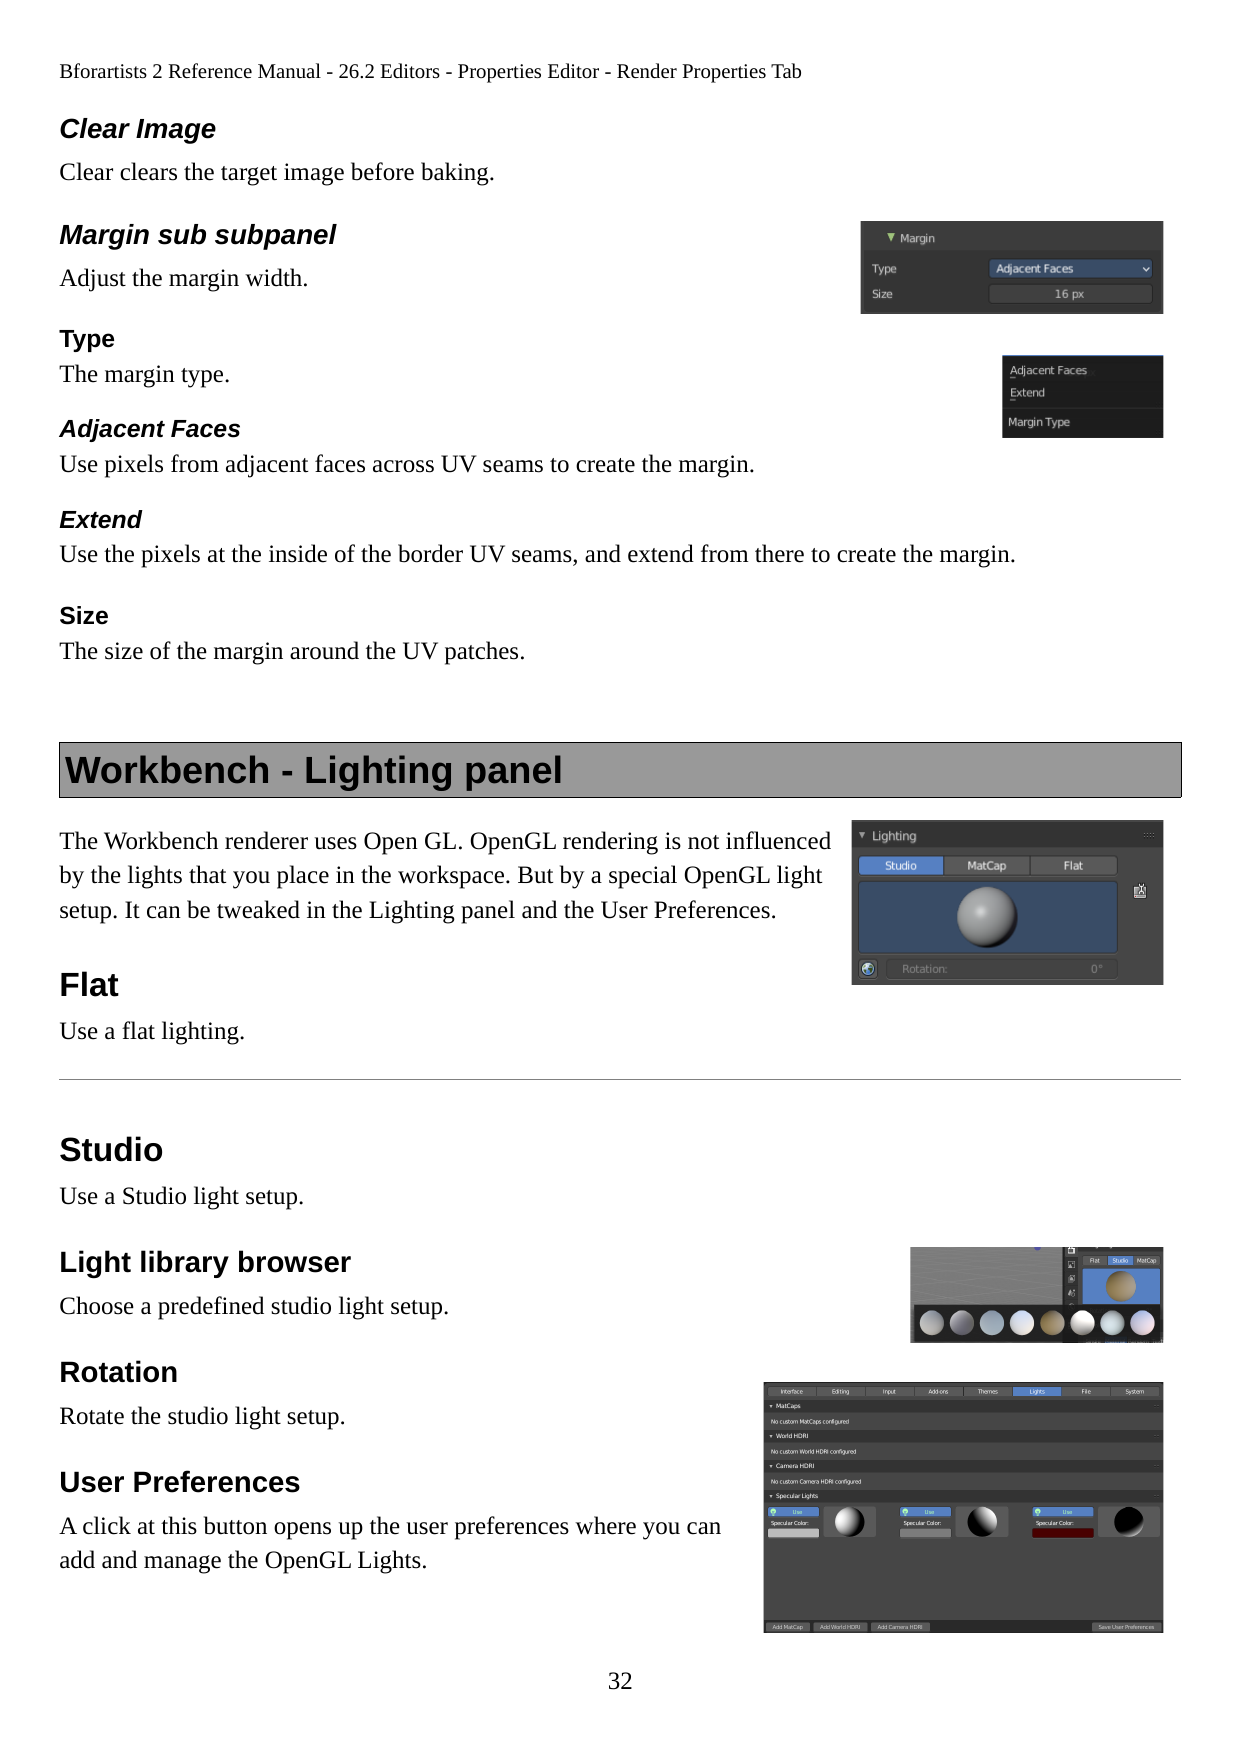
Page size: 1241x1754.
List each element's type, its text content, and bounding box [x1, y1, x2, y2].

text A click at this button opens up the user preferences where you can add and manage the OpenGL Lights. [59, 1511, 763, 1574]
subtitle Rotation [59, 1354, 1181, 1388]
picture [763, 1382, 1164, 1633]
text Use the pixels at the inside of the border UV seams, and extend from there to create the margin. [59, 539, 1181, 568]
subtitle Type [59, 324, 1181, 353]
subtitle Light library browser [59, 1245, 1181, 1278]
text Rotate the studio light setup. [59, 1401, 763, 1429]
text [1164, 263, 1181, 292]
text The size of the margin around the UV patches. [59, 636, 1181, 664]
subtitle [1164, 1464, 1181, 1498]
text [1164, 359, 1181, 388]
text Choose a predefined studio light setup. [59, 1291, 910, 1320]
picture [851, 820, 1164, 985]
text Clear clears the target image before baking. [59, 157, 1181, 186]
picture [1002, 355, 1164, 438]
subtitle Extend [59, 505, 1181, 533]
picture [860, 221, 1164, 314]
text Adjust the margin width. [59, 263, 860, 292]
text The Workbench renderer uses Open GL. OpenGL rendering is not influenced by the lights that you place in the workspace. But by a special OpenGL light setup. It can be tweaked in the Lighting panel and the User Preferences. [59, 826, 851, 923]
subtitle Clear Image [59, 113, 1181, 144]
table_header Workbench - Lighting panel [60, 743, 1181, 797]
subtitle Size [59, 601, 1181, 629]
text Use pixels from adjacent faces across UV seams to create the margin. [59, 449, 1181, 478]
subtitle Studio [59, 1130, 1181, 1168]
subtitle Flat [59, 965, 1181, 1003]
text Use a flat lighting. [59, 1016, 1181, 1044]
picture [910, 1247, 1164, 1343]
subtitle User Preferences [59, 1464, 763, 1498]
subtitle Margin sub subpanel [59, 218, 1181, 250]
text The margin type. [59, 359, 1002, 388]
subtitle Adjacent Faces [59, 414, 1181, 443]
text Use a Studio light setup. [59, 1181, 1181, 1210]
